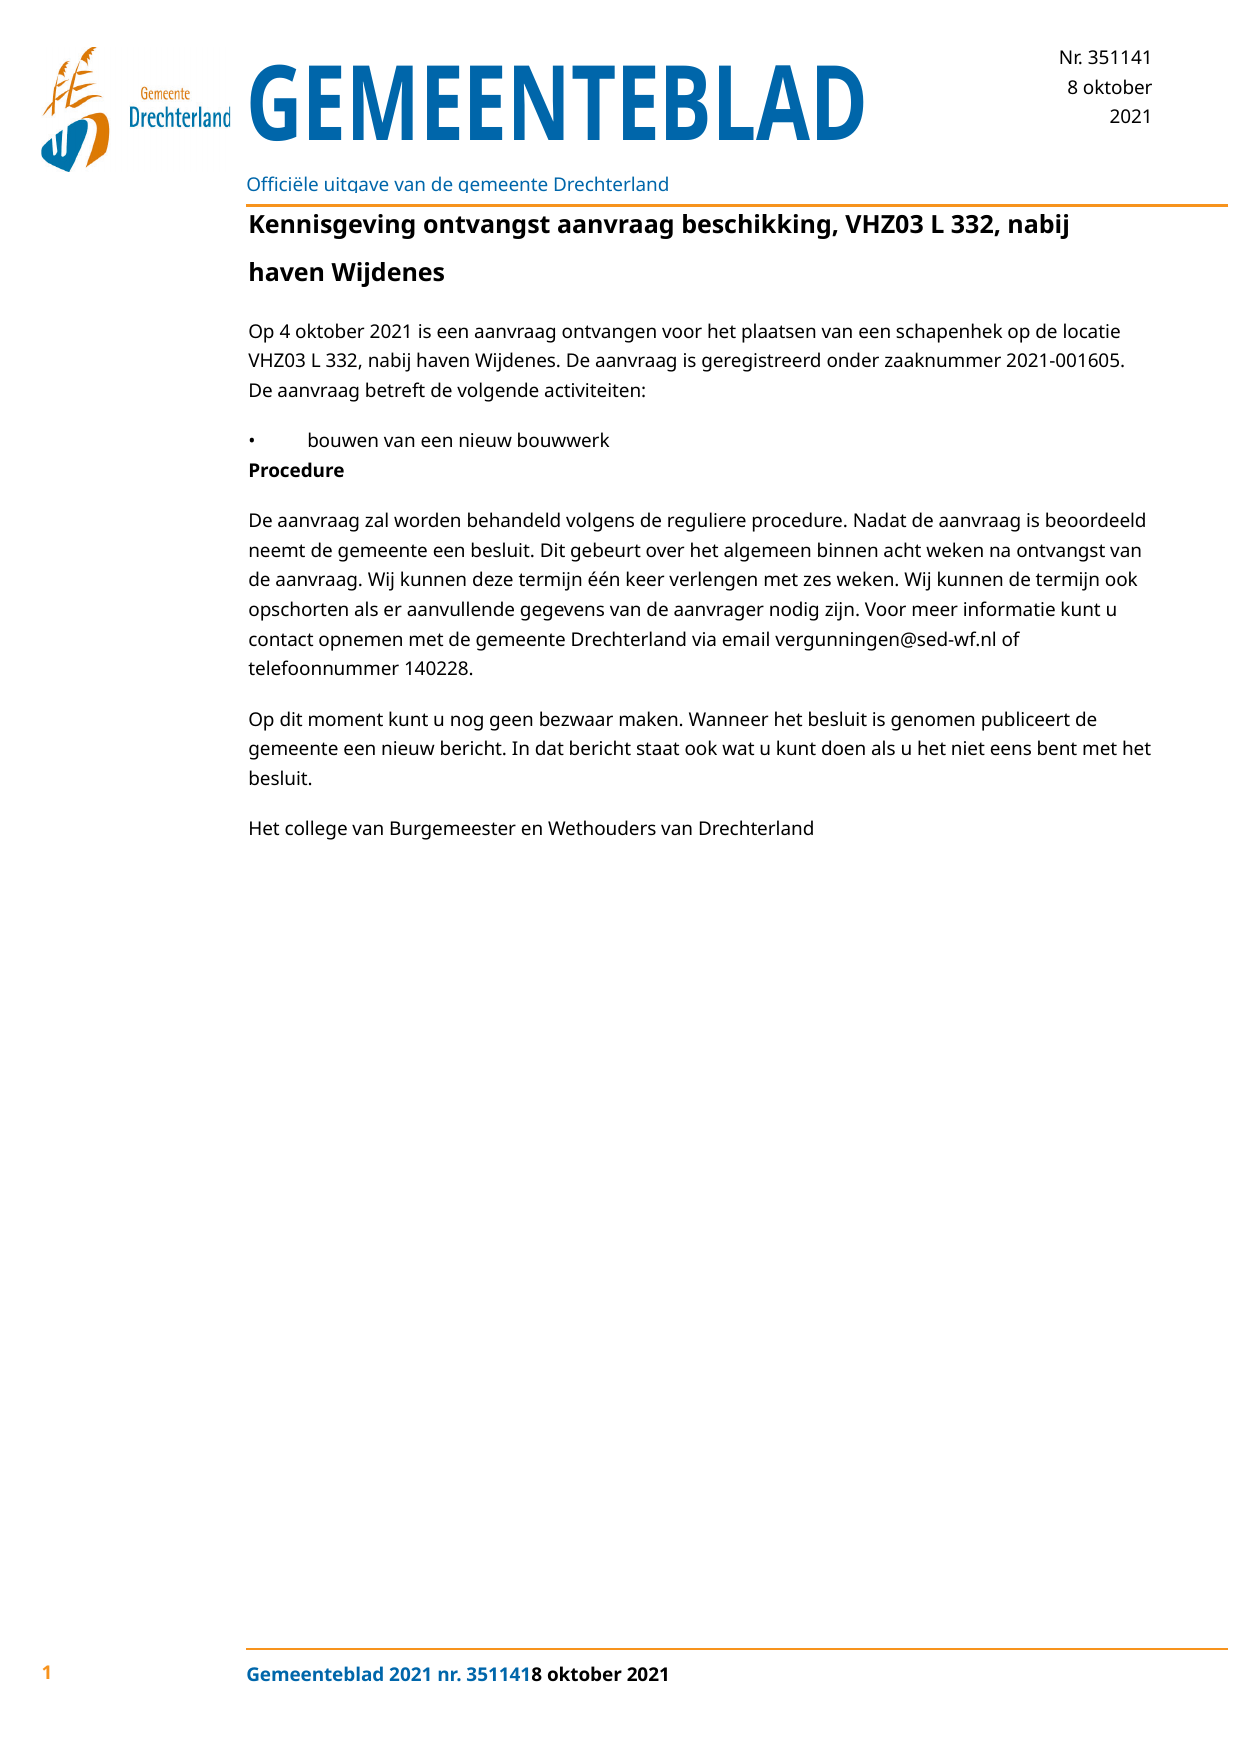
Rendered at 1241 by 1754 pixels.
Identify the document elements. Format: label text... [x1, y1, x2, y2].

picture [41, 158, 64, 172]
picture [226, 115, 231, 124]
text Procedure [248, 457, 1152, 483]
text Op 4 oktober 2021 is een aanvraag ontvangen voor het plaatsen van een schapenhek op de locatie VHZ03 L 332, nabij haven Wijdenes. De aanvraag is geregistreerd onder zaaknummer 2021-001605. De aanvraag betreft de volgende activiteiten: [248, 318, 1152, 403]
text Op dit moment kunt u nog geen bezwaar maken. Wanneer het besluit is genomen publiceert de gemeente een nieuw bericht. In dat bericht staat ook wat u kunt doen als u het niet eens bent met het besluit. [248, 706, 1152, 791]
text De aanvraag zal worden behandeld volgens de reguliere procedure. Nadat de aanvraag is beoordeeld neemt de gemeente een besluit. Dit gebeurt over het algemeen binnen acht weken na ontvangst van de aanvraag. Wij kunnen deze termijn één keer verlengen met zes weken. Wij kunnen de termijn ook opschorten als er aanvullende gegevens van de aanvrager nodig zijn. Voor meer informatie kunt u contact opnemen met de gemeente Drechterland via email vergunningen@sed-wf.nl of telefoonnummer 140228. [248, 507, 1152, 681]
text Kennisgeving ontvangst aanvraag beschikking, VHZ03 L 332, nabij haven Wijdenes [248, 207, 1152, 288]
list bouwen van een nieuw bouwwerk [248, 427, 1152, 453]
picture [41, 47, 231, 172]
text Het college van Burgemeester en Wethouders van Drechterland [248, 815, 1152, 841]
